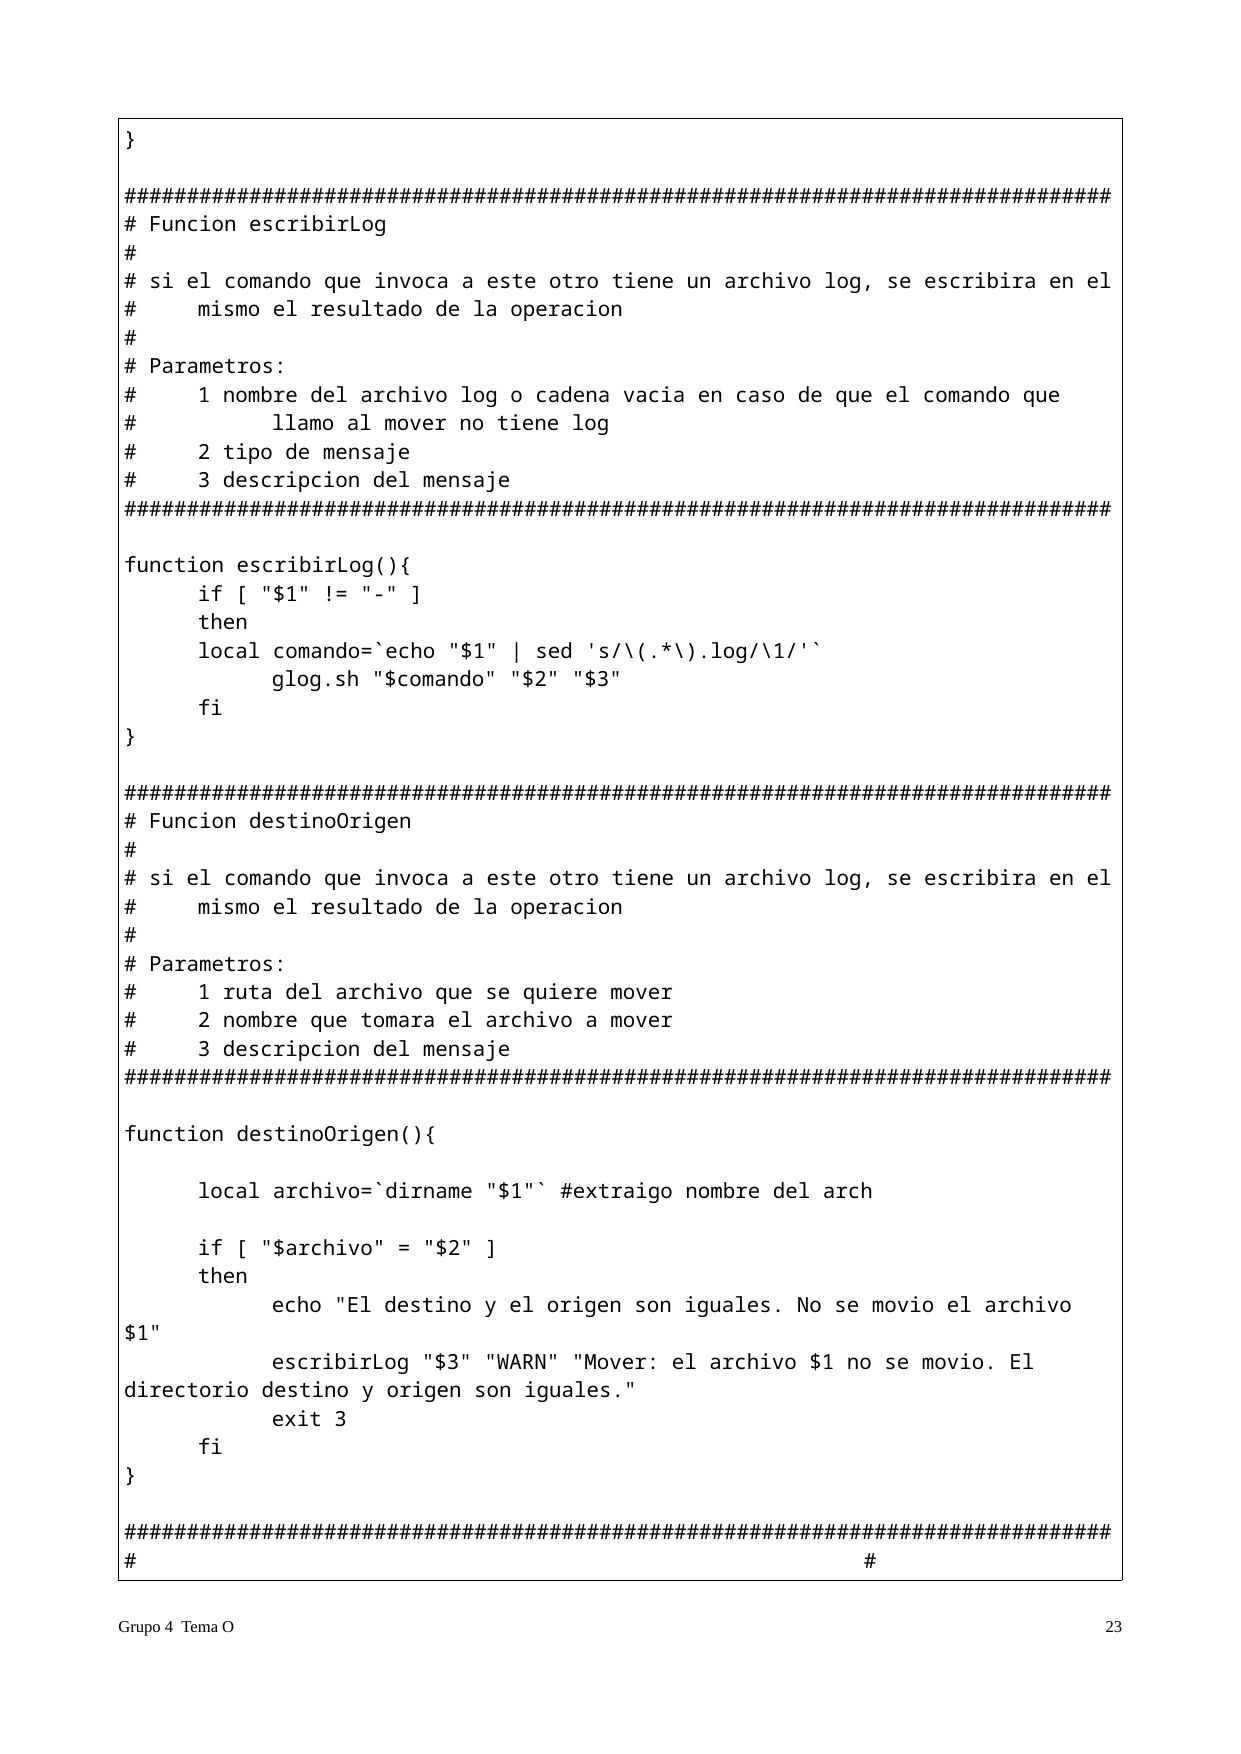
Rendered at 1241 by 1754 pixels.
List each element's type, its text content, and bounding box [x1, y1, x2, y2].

table_header } ############################################################################### # Funcion escribirLog # # si el comando que invoca a este otro tiene un archivo log, se escribira en el # mismo el resultado de la operacion # # Parametros: # 1 nombre del archivo log o cadena vacia en caso de que el comando que # llamo al mover no tiene log # 2 tipo de mensaje # 3 descripcion del mensaje ############################################################################### function escribirLog(){ if [ "$1" != "-" ] then local comando=`echo "$1" | sed 's/\(.*\).log/\1/'` glog.sh "$comando" "$2" "$3" fi } ############################################################################### # Funcion destinoOrigen # # si el comando que invoca a este otro tiene un archivo log, se escribira en el # mismo el resultado de la operacion # # Parametros: # 1 ruta del archivo que se quiere mover # 2 nombre que tomara el archivo a mover # 3 descripcion del mensaje ############################################################################### function destinoOrigen(){ local archivo=`dirname "$1"` #extraigo nombre del arch if [ "$archivo" = "$2" ] then echo "El destino y el origen son iguales. No se movio el archivo $1" escribirLog "$3" "WARN" "Mover: el archivo $1 no se movio. El directorio destino y origen son iguales." exit 3 fi } ############################################################################### # # [119, 119, 1122, 1580]
